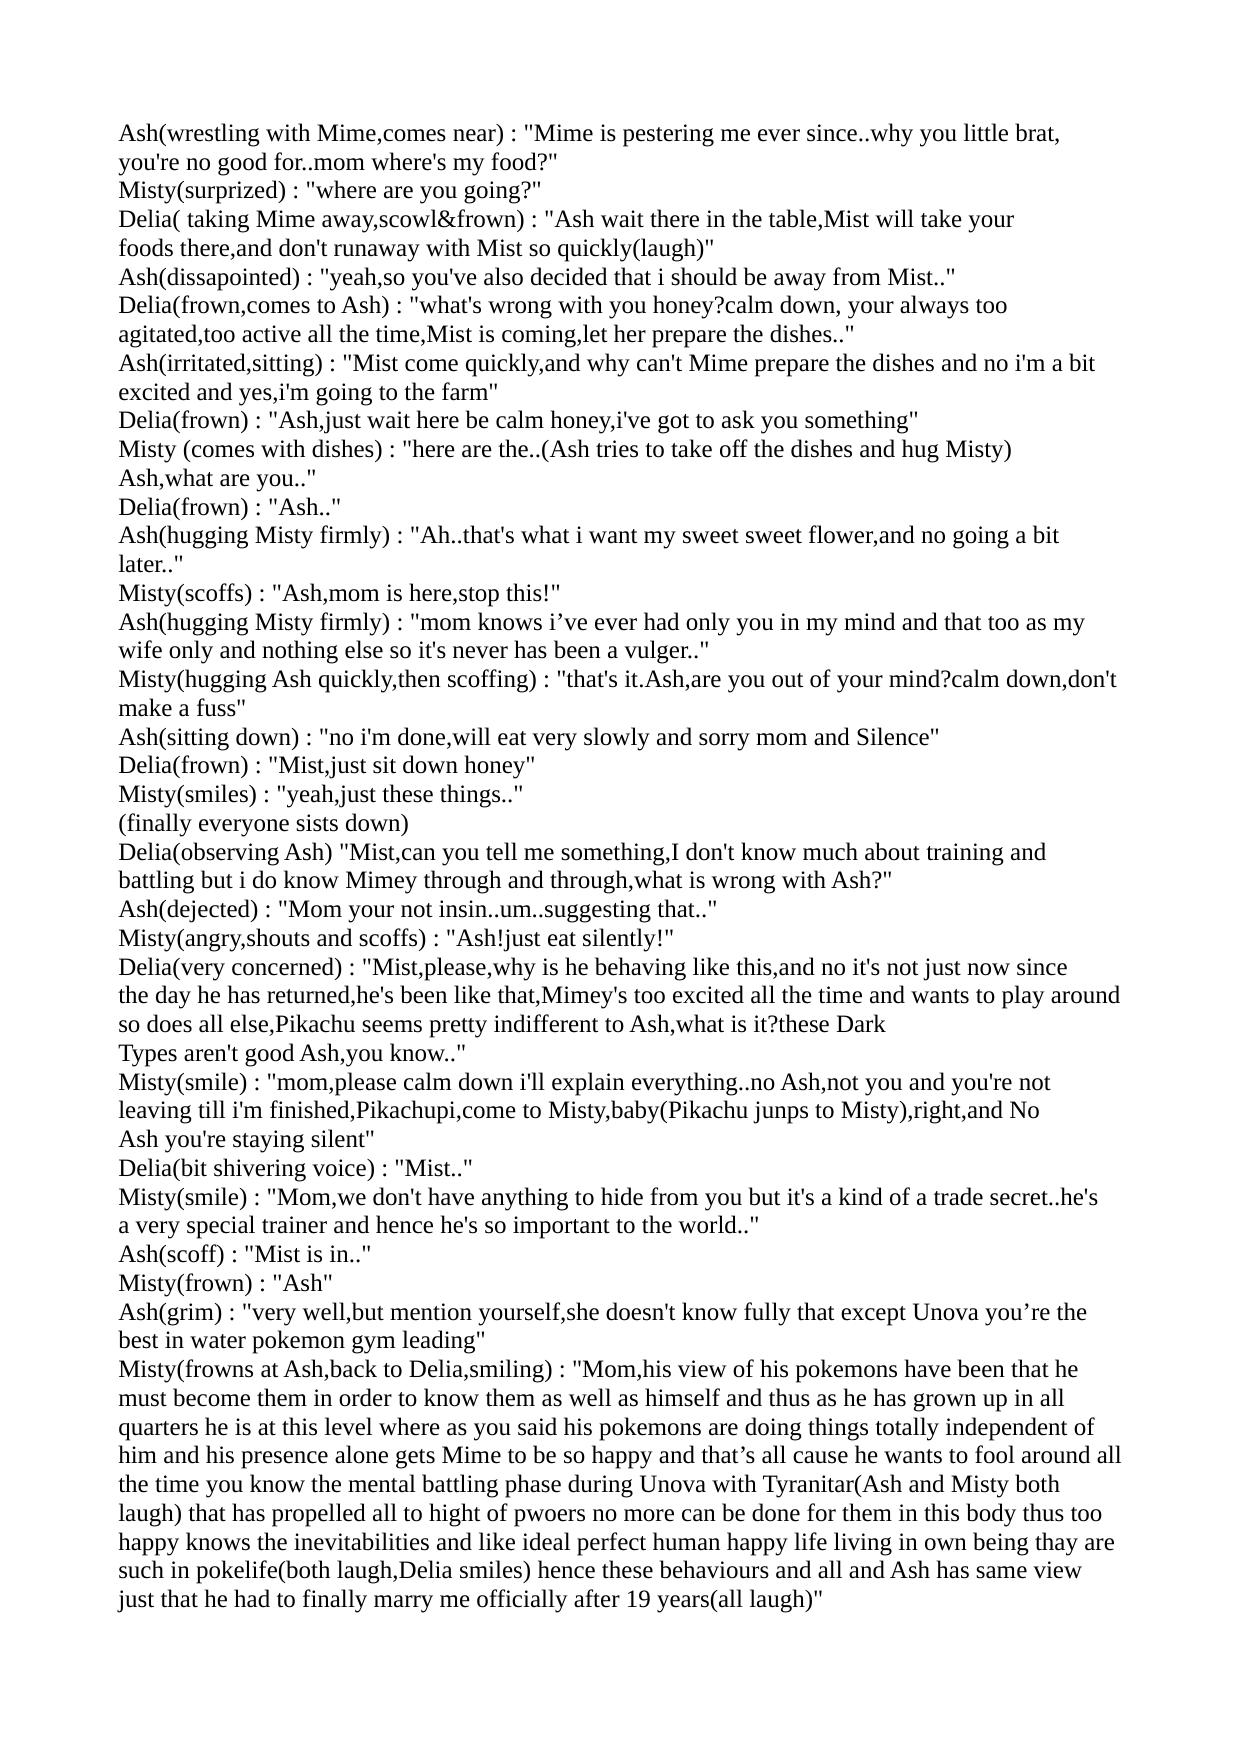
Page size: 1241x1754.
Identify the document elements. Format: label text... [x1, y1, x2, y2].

text agitated,too active all the time,Mist is coming,let her prepare the dishes.." [118, 319, 1122, 348]
text a very special trainer and hence he's so important to the world.." [118, 1211, 1122, 1239]
text Delia(observing Ash) "Mist,can you tell me something,I don't know much about training and [118, 837, 1122, 866]
text Delia( taking Mime away,scowl&frown) : "Ash wait there in the table,Mist will take your [118, 204, 1122, 233]
text Delia(very concerned) : "Mist,please,why is he behaving like this,and no it's not just now since [118, 952, 1122, 981]
text make a fuss" [118, 693, 1122, 722]
text Misty (comes with dishes) : "here are the..(Ash tries to take off the dishes and hug Misty) [118, 434, 1122, 463]
text Delia(bit shivering voice) : "Mist.." [118, 1153, 1122, 1182]
text Misty(frown) : "Ash" [118, 1268, 1122, 1297]
text Delia(frown) : "Ash,just wait here be calm honey,i've got to ask you something" [118, 406, 1122, 434]
text Delia(frown) : "Ash.." [118, 492, 1122, 521]
text Misty(angry,shouts and scoffs) : "Ash!just eat silently!" [118, 923, 1122, 952]
text Ash(wrestling with Mime,comes near) : "Mime is pestering me ever since..why you little brat, you're no good for..mom where's my food?" [118, 118, 1122, 176]
text Types aren't good Ash,you know.." [118, 1038, 1122, 1067]
text Misty(smile) : "Mom,we don't have anything to hide from you but it's a kind of a trade secret..he's [118, 1182, 1122, 1211]
text the day he has returned,he's been like that,Mimey's too excited all the time and wants to play around [118, 981, 1122, 1009]
text Ash(dejected) : "Mom your not insin..um..suggesting that.." [118, 894, 1122, 923]
text battling but i do know Mimey through and through,what is wrong with Ash?" [118, 866, 1122, 894]
text Ash,what are you.." [118, 463, 1122, 492]
text (finally everyone sists down) [118, 808, 1122, 837]
text Misty(frowns at Ash,back to Delia,smiling) : "Mom,his view of his pokemons have been that he must become them in order to know them as well as himself and thus as he has grown up in all quarters he is at this level where as you said his pokemons are doing things totally independent of him and his presence alone gets Mime to be so happy and that’s all cause he wants to fool around all the time you know the mental battling phase during Unova with Tyranitar(Ash and Misty both laugh) that has propelled all to hight of pwoers no more can be done for them in this body thus too happy knows the inevitabilities and like ideal perfect human happy life living in own being thay are such in pokelife(both laugh,Delia smiles) hence these behaviours and all and Ash has same view just that he had to finally marry me officially after 19 years(all laugh)" [118, 1354, 1122, 1613]
text Ash(hugging Misty firmly) : "mom knows i’ve ever had only you in my mind and that too as my wife only and nothing else so it's never has been a vulger.." [118, 607, 1122, 664]
text Delia(frown,comes to Ash) : "what's wrong with you honey?calm down, your always too [118, 291, 1122, 319]
text Ash(grim) : "very well,but mention yourself,she doesn't know fully that except Unova you’re the best in water pokemon gym leading" [118, 1297, 1122, 1354]
text foods there,and don't runaway with Mist so quickly(laugh)" [118, 233, 1122, 262]
text Ash(dissapointed) : "yeah,so you've also decided that i should be away from Mist.." [118, 262, 1122, 291]
text Misty(scoffs) : "Ash,mom is here,stop this!" [118, 578, 1122, 607]
text Ash you're staying silent" [118, 1124, 1122, 1153]
text Ash(irritated,sitting) : "Mist come quickly,and why can't Mime prepare the dishes and no i'm a bit excited and yes,i'm going to the farm" [118, 348, 1122, 406]
text Ash(scoff) : "Mist is in.." [118, 1239, 1122, 1268]
text Delia(frown) : "Mist,just sit down honey" [118, 751, 1122, 779]
text Misty(hugging Ash quickly,then scoffing) : "that's it.Ash,are you out of your mind?calm down,don't [118, 664, 1122, 693]
text Ash(sitting down) : "no i'm done,will eat very slowly and sorry mom and Silence" [118, 722, 1122, 751]
text Ash(hugging Misty firmly) : "Ah..that's what i want my sweet sweet flower,and no going a bit later.." [118, 521, 1122, 578]
text Misty(smiles) : "yeah,just these things.." [118, 779, 1122, 808]
text Misty(surprized) : "where are you going?" [118, 176, 1122, 204]
text so does all else,Pikachu seems pretty indifferent to Ash,what is it?these Dark [118, 1009, 1122, 1038]
text Misty(smile) : "mom,please calm down i'll explain everything..no Ash,not you and you're not leaving till i'm finished,Pikachupi,come to Misty,baby(Pikachu junps to Misty),right,and No [118, 1067, 1122, 1124]
